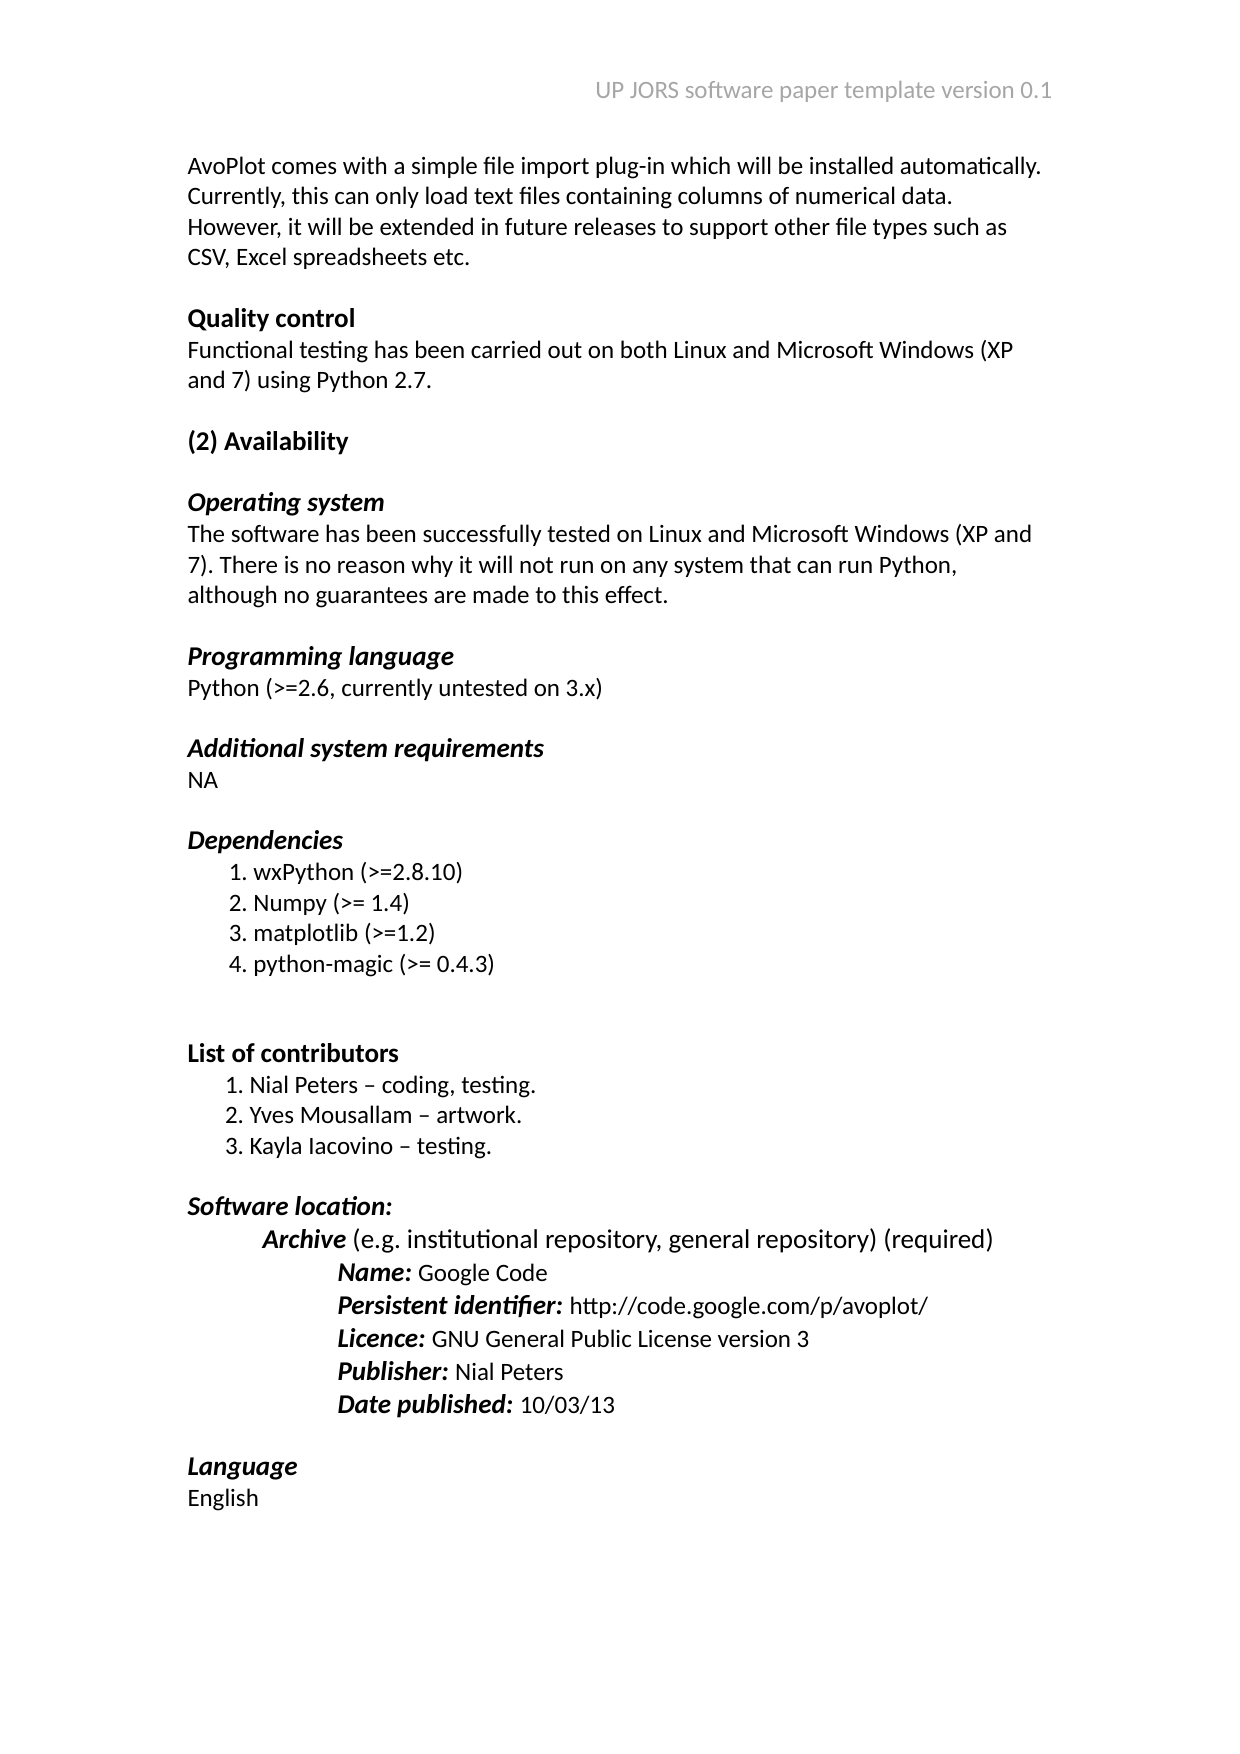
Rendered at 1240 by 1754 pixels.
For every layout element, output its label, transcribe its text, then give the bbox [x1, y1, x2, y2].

text 3. matplotlib (>=1.2) [228, 917, 1052, 948]
text AvoPlot comes with a simple file import plug-in which will be installed automatically. Currently, this can only load text files containing columns of numerical data. However, it will be extended in future releases to support other file types such as CSV, Excel spreadsheets etc. [187, 150, 1052, 272]
text List of contributors [187, 1036, 1052, 1069]
text Software location: [187, 1189, 1052, 1222]
text 1. wxPython (>=2.8.10) [228, 856, 1052, 887]
text Quality control [187, 301, 1052, 334]
text The software has been successfully tested on Linux and Microsoft Windows (XP and 7). There is no reason why it will not run on any system that can run Python, although no guarantees are made to this effect. [187, 518, 1052, 610]
text Date published: 10/03/13 [337, 1387, 1052, 1420]
text English [187, 1482, 1052, 1513]
text Additional system requirements [187, 731, 1052, 764]
list Yves Mousallam – artwork. [225, 1099, 1052, 1130]
text Functional testing has been carried out on both Linux and Microsoft Windows (XP and 7) using Python 2.7. [187, 334, 1052, 395]
list Nial Peters – coding, testing. [225, 1069, 1052, 1099]
text Language [187, 1449, 1052, 1482]
text Python (>=2.6, currently untested on 3.x) [187, 672, 1052, 702]
text 2. Numpy (>= 1.4) [228, 887, 1052, 917]
text Publisher: Nial Peters [337, 1354, 1052, 1387]
list Kayla Iacovino – testing. [225, 1130, 1052, 1161]
text Programming language [187, 639, 1052, 672]
text Archive (e.g. institutional repository, general repository) (required) [262, 1222, 1052, 1255]
text Licence: GNU General Public License version 3 [337, 1321, 1052, 1354]
text Persistent identifier: http://code.google.com/p/avoplot/ [337, 1288, 1052, 1321]
text NA [187, 764, 1052, 794]
text 4. python-magic (>= 0.4.3) [228, 948, 1052, 978]
text (2) Availability [187, 424, 1052, 457]
text Name: Google Code [337, 1255, 1052, 1288]
text Operating system [187, 485, 1052, 518]
text Dependencies [187, 823, 1052, 856]
